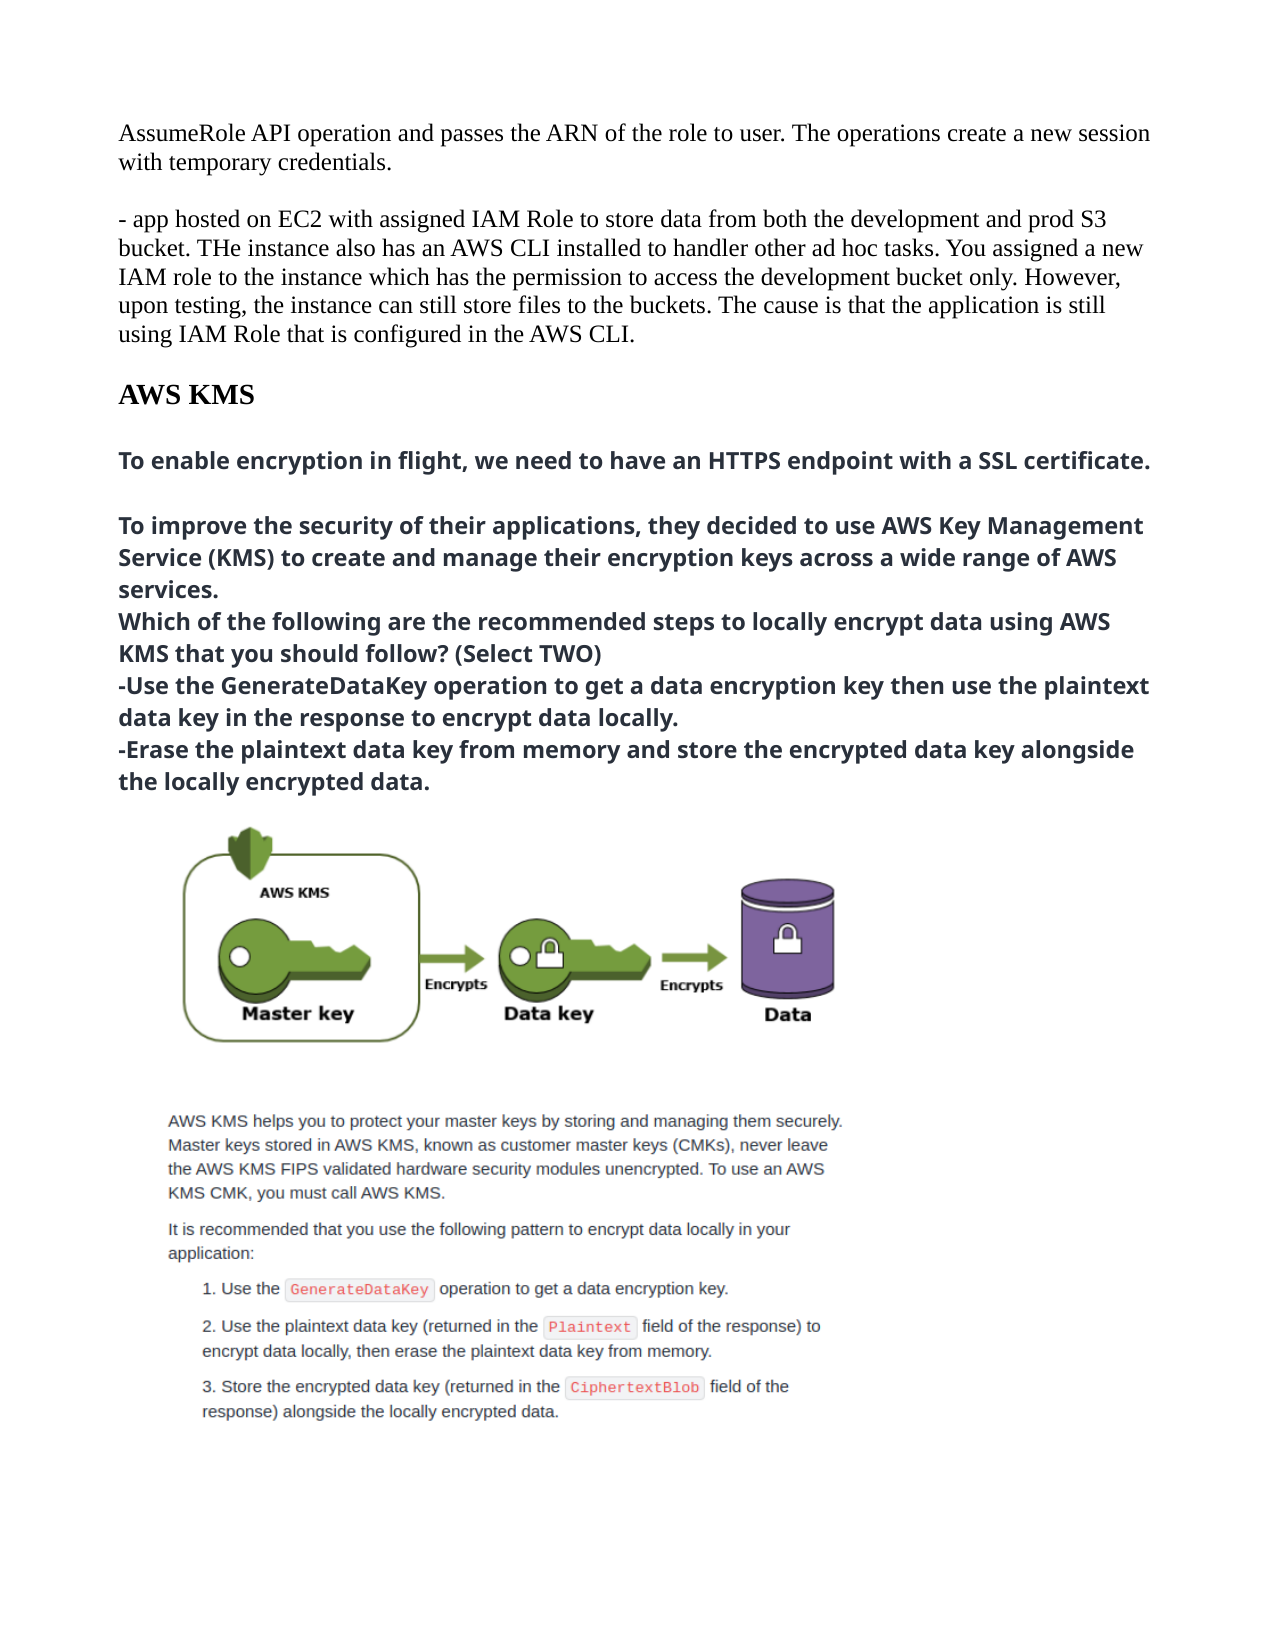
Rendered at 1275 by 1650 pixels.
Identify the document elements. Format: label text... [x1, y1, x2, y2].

text Which of the following are the recommended steps to locally encrypt data using AWS KMS that you should follow? (Select TWO) [118, 605, 1157, 669]
text -Erase the plaintext data key from memory and store the encrypted data key alongside the locally encrypted data. [118, 733, 1157, 797]
text AssumeRole API operation and passes the ARN of the role to user. The operations create a new session with temporary credentials. [118, 118, 1157, 176]
text AWS KMS [118, 377, 1157, 410]
picture [122, 816, 869, 1431]
text - app hosted on EC2 with assigned IAM Role to store data from both the development and prod S3 bucket. THe instance also has an AWS CLI installed to handler other ad hoc tasks. You assigned a new IAM role to the instance which has the permission to access the development bucket only. However, upon testing, the instance can still store files to the buckets. The cause is that the application is still using IAM Role that is configured in the AWS CLI. [118, 204, 1157, 348]
text -Use the GenerateDataKey operation to get a data encryption key then use the plaintext data key in the response to encrypt data locally. [118, 669, 1157, 733]
text To enable encryption in flight, we need to have an HTTPS endpoint with a SSL certificate. [118, 444, 1157, 476]
text To improve the security of their applications, they decided to use AWS Key Management Service (KMS) to create and manage their encryption keys across a wide range of AWS services. [118, 509, 1157, 605]
